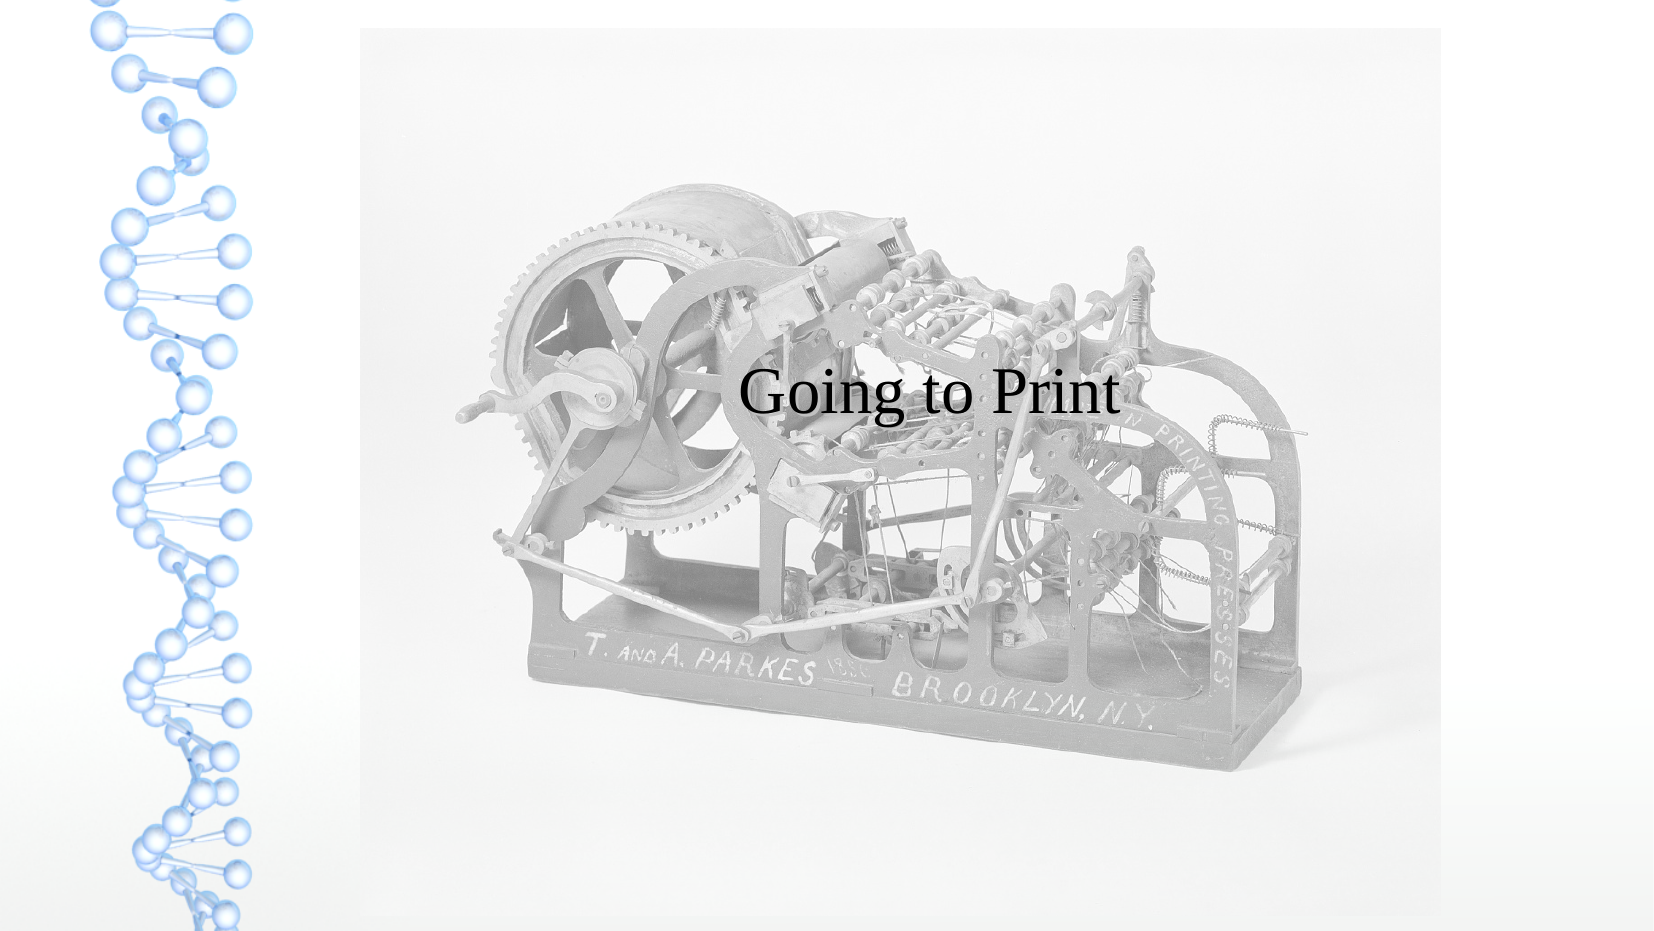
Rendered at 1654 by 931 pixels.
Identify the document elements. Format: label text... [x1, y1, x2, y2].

picture [0, 0, 1654, 931]
subtitle Going to Print [265, 35, 1595, 748]
